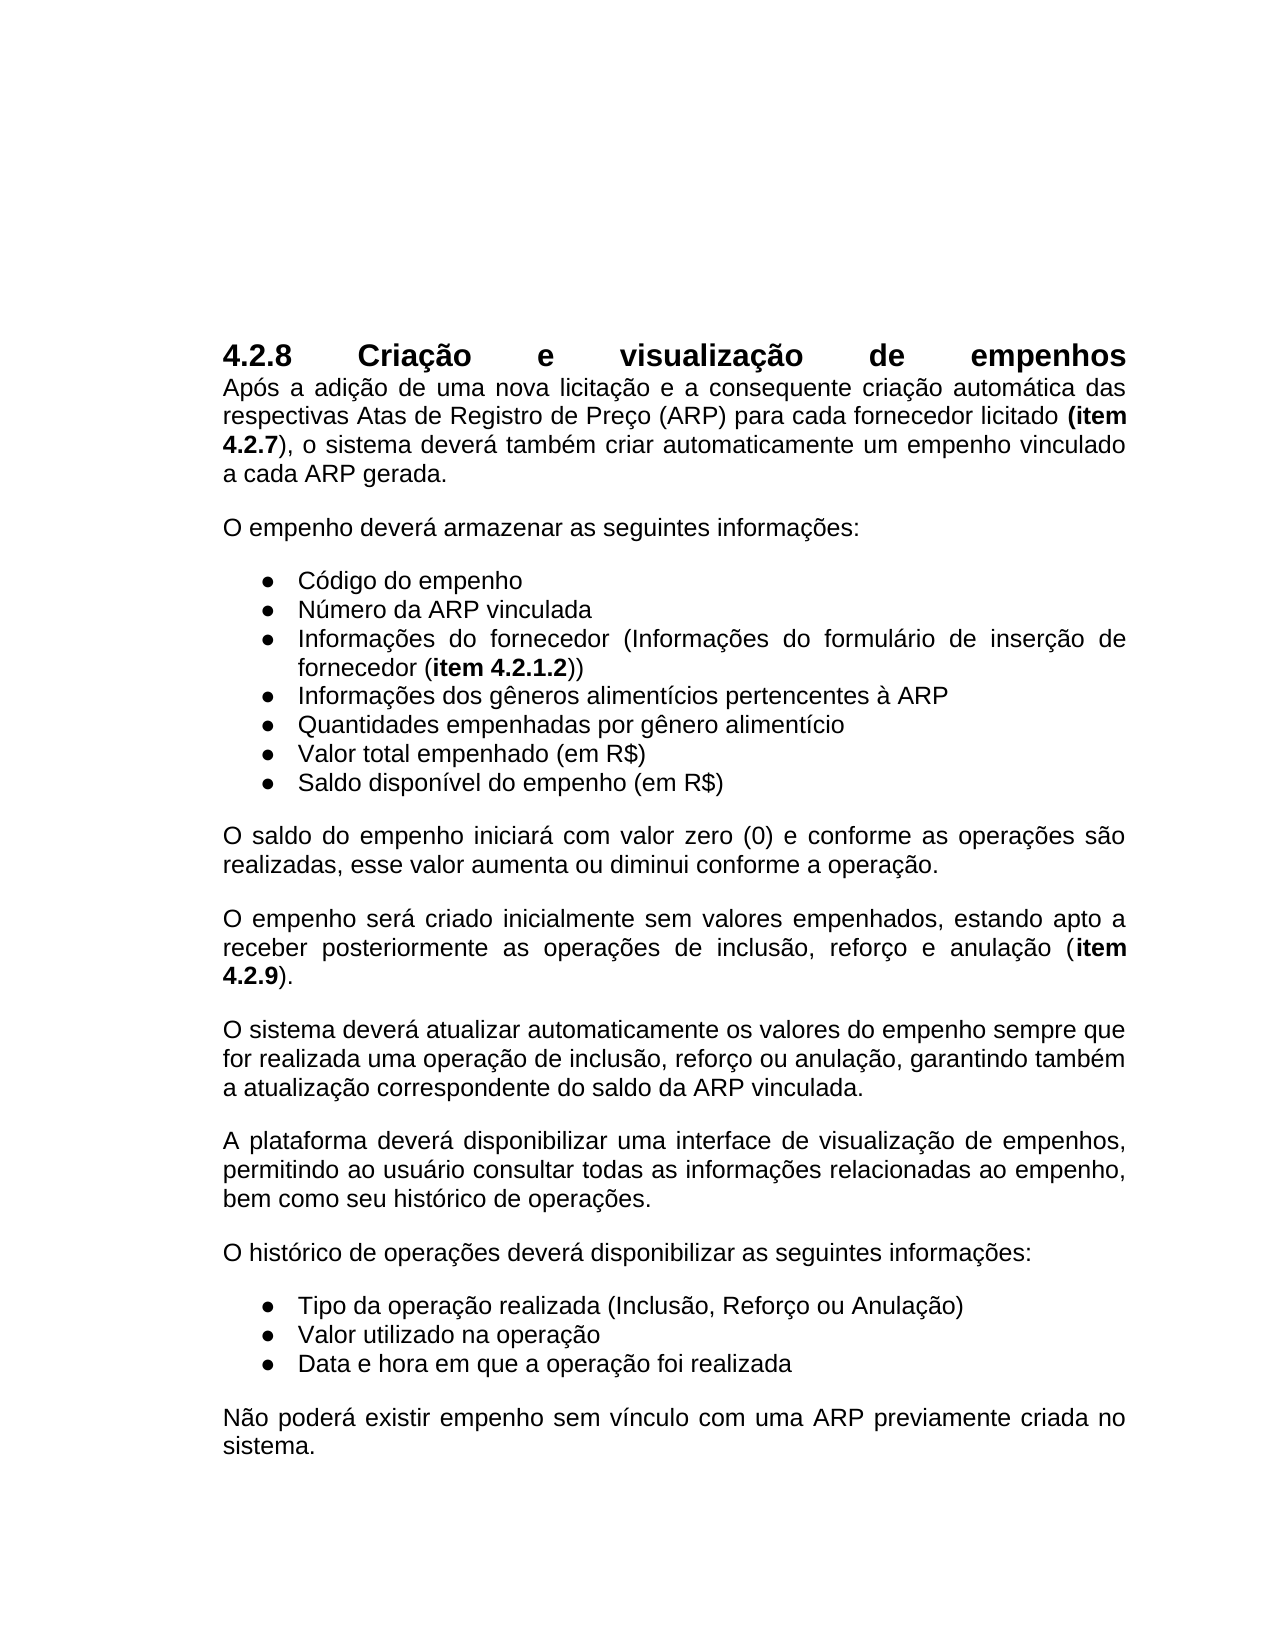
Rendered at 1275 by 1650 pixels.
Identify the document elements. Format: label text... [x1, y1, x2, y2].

text O empenho deverá armazenar as seguintes informações: [223, 513, 1127, 541]
text O sistema deverá atualizar automaticamente os valores do empenho sempre que for realizada uma operação de inclusão, reforço ou anulação, garantindo também a atualização correspondente do saldo da ARP vinculada. [223, 1015, 1127, 1101]
text 4.2.8 Criação e visualização de empenhos Após a adição de uma nova licitação e a consequente criação automática das respectivas Atas de Registro de Preço (ARP) para cada fornecedor licitado (item 4.2.7), o sistema deverá também criar automaticamente um empenho vinculado a cada ARP gerada. [223, 337, 1127, 488]
list Informações do fornecedor (Informações do formulário de inserção de fornecedor (item 4.2.1.2)) [260, 624, 1127, 681]
text O saldo do empenho iniciará com valor zero (0) e conforme as operações são realizadas, esse valor aumenta ou diminui conforme a operação. [223, 821, 1127, 879]
text Não poderá existir empenho sem vínculo com uma ARP previamente criada no sistema. [223, 1403, 1127, 1460]
list Saldo disponível do empenho (em R$) [260, 768, 1127, 796]
list Quantidades empenhadas por gênero alimentício [260, 710, 1127, 739]
list Tipo da operação realizada (Inclusão, Reforço ou Anulação) [260, 1291, 1127, 1320]
text A plataforma deverá disponibilizar uma interface de visualização de empenhos, permitindo ao usuário consultar todas as informações relacionadas ao empenho, bem como seu histórico de operações. [223, 1126, 1127, 1213]
list Informações dos gêneros alimentícios pertencentes à ARP [260, 681, 1127, 710]
list Código do empenho [260, 566, 1127, 595]
list Valor total empenhado (em R$) [260, 739, 1127, 768]
list Número da ARP vinculada [260, 595, 1127, 624]
list Data e hora em que a operação foi realizada [260, 1349, 1127, 1378]
text O histórico de operações deverá disponibilizar as seguintes informações: [148, 1238, 1127, 1266]
text O empenho será criado inicialmente sem valores empenhados, estando apto a receber posteriormente as operações de inclusão, reforço e anulação (item 4.2.9). [223, 904, 1127, 990]
list Valor utilizado na operação [260, 1320, 1127, 1349]
